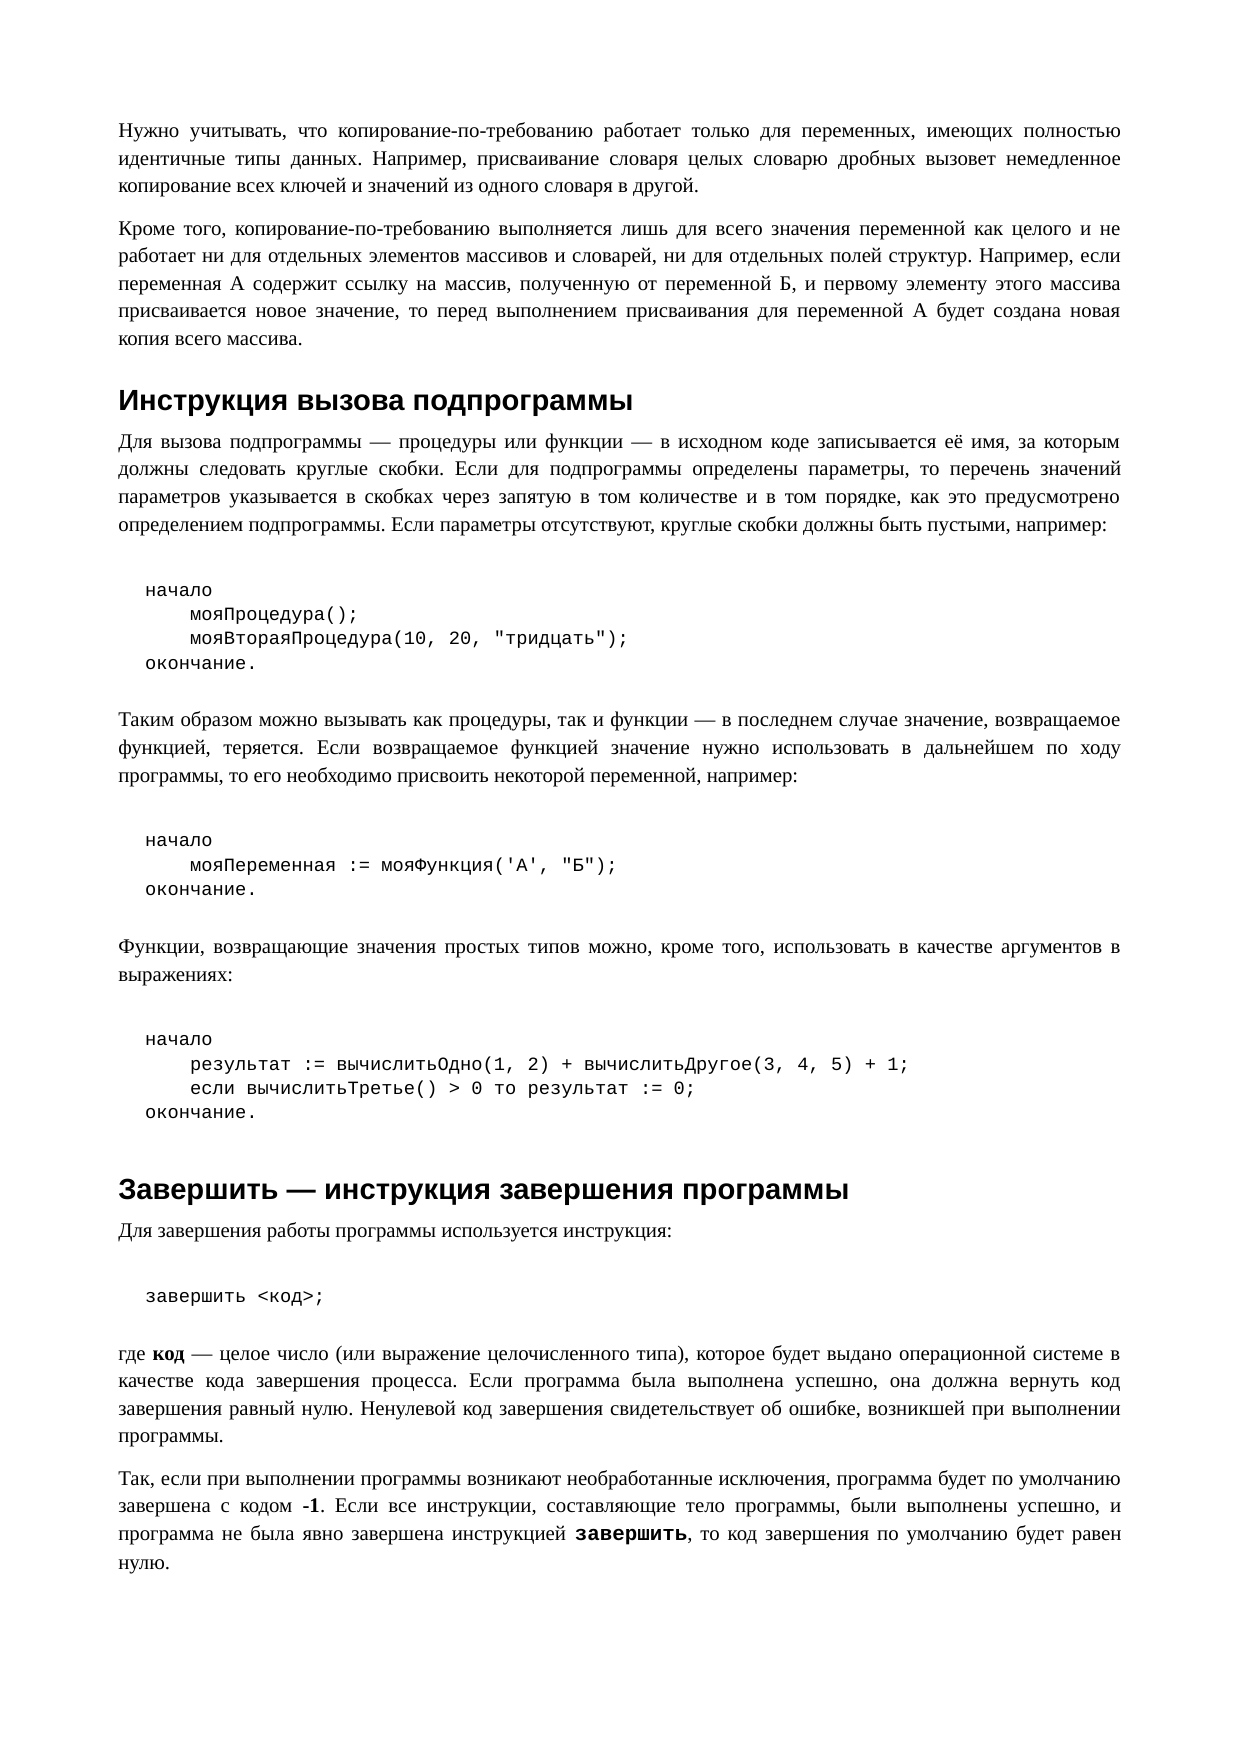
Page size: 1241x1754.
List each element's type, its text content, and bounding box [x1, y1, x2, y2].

text Кроме того, копирование-по-требованию выполняется лишь для всего значения переменной как целого и не работает ни для отдельных элементов массивов и словарей, ни для отдельных полей структур. Например, если переменная А содержит ссылку на массив, полученную от переменной Б, и первому элементу этого массива присваивается новое значение, то перед выполнением присваивания для переменной А будет создана новая копия всего массива. [118, 216, 1122, 350]
text Нужно учитывать, что копирование-по-требованию работает только для переменных, имеющих полностью идентичные типы данных. Например, присваивание словаря целых словарю дробных вызовет немедленное копирование всех ключей и значений из одного словаря в другой. [118, 118, 1122, 197]
text начало мояПроцедура(); мояВтораяПроцедура(10, 20, "тридцать"); окончание. [136, 571, 1104, 683]
text Для завершения работы программы используется инструкция: [118, 1218, 1122, 1242]
text Таким образом можно вызывать как процедуры, так и функции — в последнем случае значение, возвращаемое функцией, теряется. Если возвращаемое функцией значение нужно использовать в дальнейшем по ходу программы, то его необходимо присвоить некоторой переменной, например: [118, 707, 1122, 787]
text Функции, возвращающие значения простых типов можно, кроме того, использовать в качестве аргументов в выражениях: [118, 934, 1122, 986]
text начало результат := вычислитьОдно(1, 2) + вычислитьДругое(3, 4, 5) + 1; если вычислитьТретье() > 0 то результат := 0; окончание. [136, 1021, 1104, 1133]
text Так, если при выполнении программы возникают необработанные исключения, программа будет по умолчанию завершена с кодом -1. Если все инструкции, составляющие тело программы, были выполнены успешно, и программа не была явно завершена инструкцией завершить, то код завершения по умолчанию будет равен нулю. [118, 1465, 1122, 1574]
subtitle Инструкция вызова подпрограммы [118, 383, 1122, 416]
text начало мояПеременная := мояФункция('А', "Б"); окончание. [136, 822, 1104, 910]
text завершить <код>; [136, 1278, 1104, 1317]
text Для вызова подпрограммы — процедуры или функции — в исходном коде записывается её имя, за которым должны следовать круглые скобки. Если для подпрограммы определены параметры, то перечень значений параметров указывается в скобках через запятую в том количестве и в том порядке, как это предусмотрено определением подпрограммы. Если параметры отсутствуют, круглые скобки должны быть пустыми, например: [118, 429, 1122, 536]
text где код — целое число (или выражение целочисленного типа), которое будет выдано операционной системе в качестве кода завершения процесса. Если программа была выполнена успешно, она должна вернуть код завершения равный нулю. Ненулевой код завершения свидетельствует об ошибке, возникшей при выполнении программы. [118, 1340, 1122, 1447]
subtitle Завершить — инструкция завершения программы [118, 1172, 1122, 1205]
